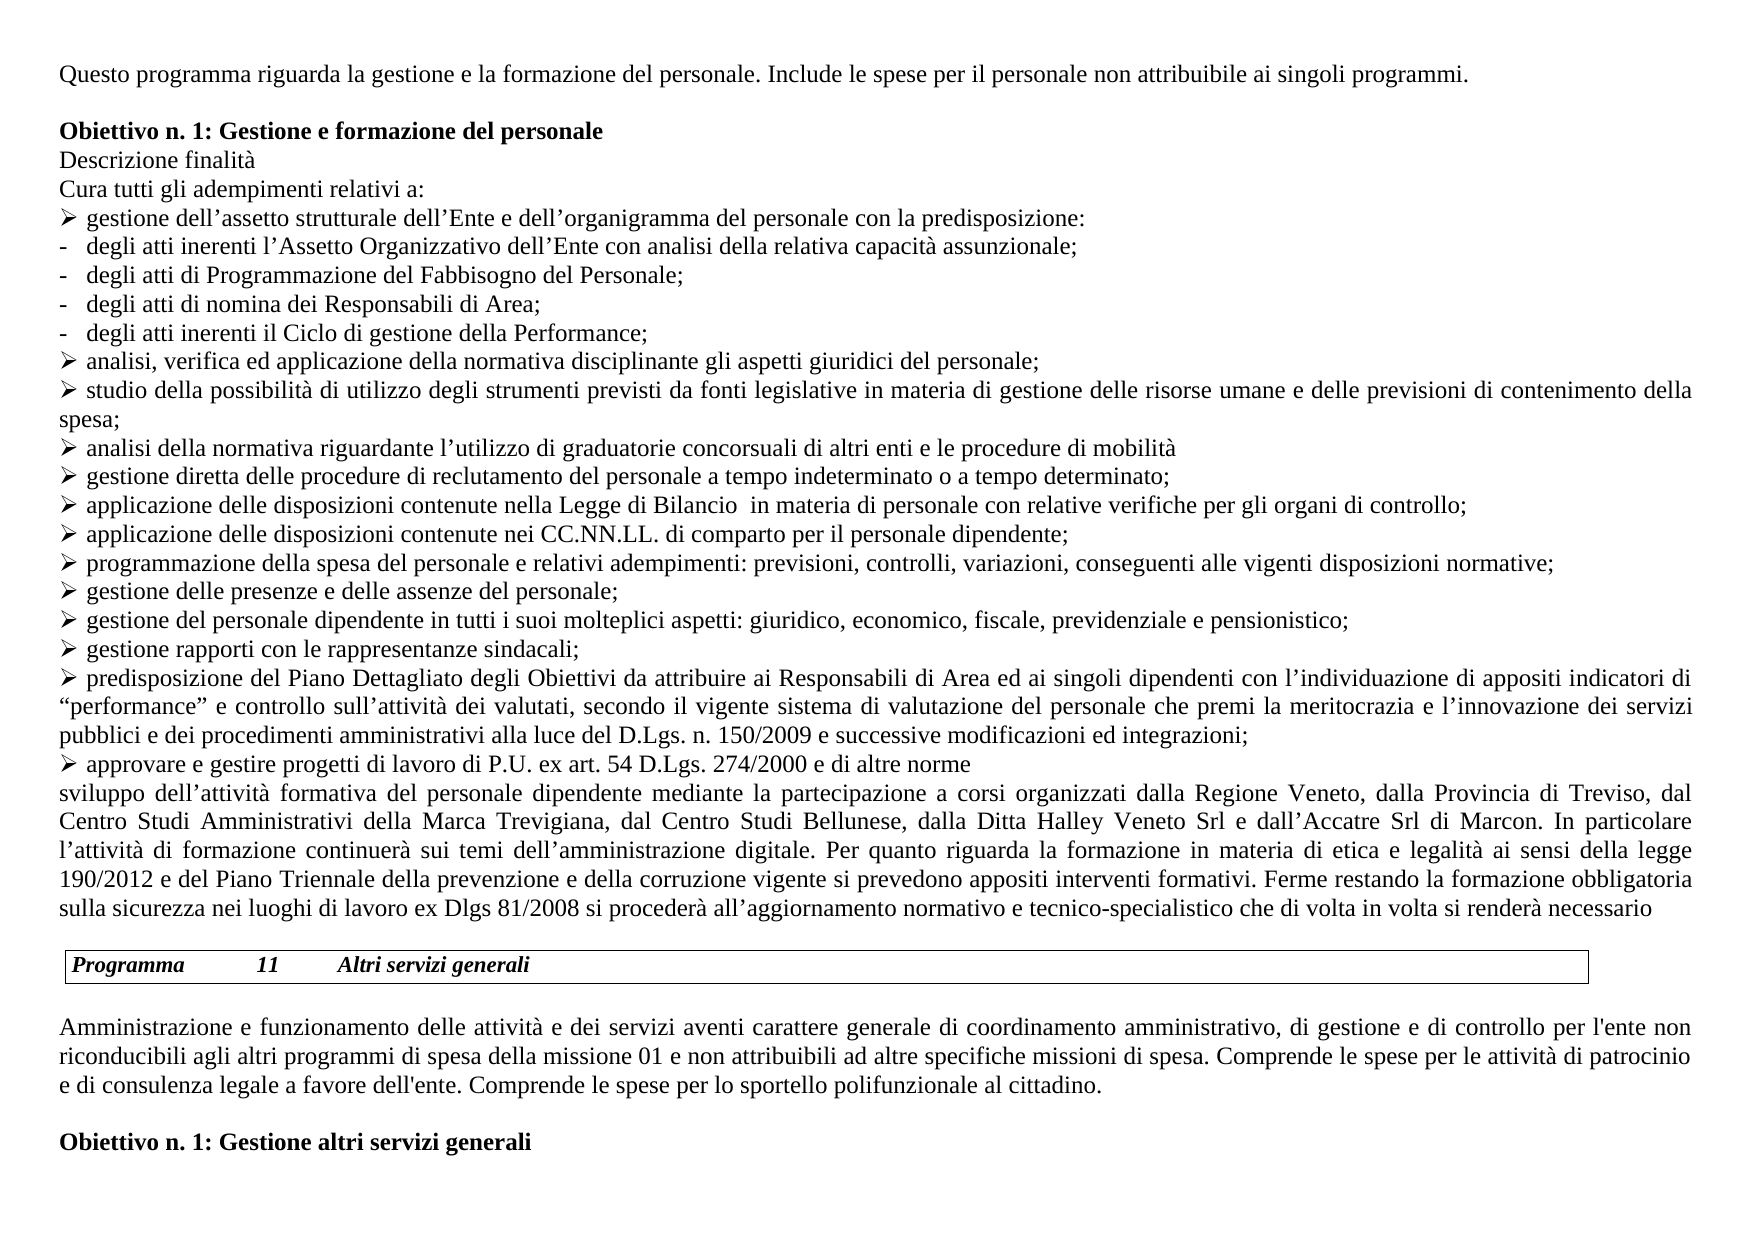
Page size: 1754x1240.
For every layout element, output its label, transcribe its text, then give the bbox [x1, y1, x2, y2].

table_header Programma [66, 951, 250, 983]
list gestione delle presenze e delle assenze del personale; [59, 576, 1695, 605]
list gestione diretta delle procedure di reclutamento del personale a tempo indeterminato o a tempo determinato; [59, 461, 1695, 490]
table_header 11 [250, 951, 331, 983]
list gestione del personale dipendente in tutti i suoi molteplici aspetti: giuridico, economico, fiscale, previdenziale e pensionistico; [59, 605, 1695, 634]
list applicazione delle disposizioni contenute nella Legge di Bilancio in materia di personale con relative verifiche per gli organi di controllo; [59, 490, 1695, 519]
list applicazione delle disposizioni contenute nei CC.NN.LL. di comparto per il personale dipendente; [59, 519, 1695, 548]
text Cura tutti gli adempimenti relativi a: [59, 174, 1695, 203]
list studio della possibilità di utilizzo degli strumenti previsti da fonti legislative in materia di gestione delle risorse umane e delle previsioni di contenimento della spesa; [59, 375, 1695, 433]
text sviluppo dell’attività formativa del personale dipendente mediante la partecipazione a corsi organizzati dalla Regione Veneto, dalla Provincia di Treviso, dal Centro Studi Amministrativi della Marca Trevigiana, dal Centro Studi Bellunese, dalla Ditta Halley Veneto Srl e dall’Accatre Srl di Marcon. In particolare l’attività di formazione continuerà sui temi dell’amministrazione digitale. Per quanto riguarda la formazione in materia di etica e legalità ai sensi della legge 190/2012 e del Piano Triennale della prevenzione e della corruzione vigente si prevedono appositi interventi formativi. Ferme restando la formazione obbligatoria sulla sicurezza nei luoghi di lavoro ex Dlgs 81/2008 si procederà all’aggiornamento normativo e tecnico-specialistico che di volta in volta si renderà necessario [59, 778, 1695, 921]
list gestione dell’assetto strutturale dell’Ente e dell’organigramma del personale con la predisposizione: [59, 203, 1695, 231]
table_header Altri servizi generali [331, 951, 1588, 983]
list analisi, verifica ed applicazione della normativa disciplinante gli aspetti giuridici del personale; [59, 346, 1695, 375]
text Descrizione finalità [59, 145, 1695, 174]
list degli atti inerenti l’Assetto Organizzativo dell’Ente con analisi della relativa capacità assunzionale; [59, 231, 1695, 260]
list analisi della normativa riguardante l’utilizzo di graduatorie concorsuali di altri enti e le procedure di mobilità [59, 433, 1695, 461]
list programmazione della spesa del personale e relativi adempimenti: previsioni, controlli, variazioni, conseguenti alle vigenti disposizioni normative; [59, 548, 1695, 576]
list approvare e gestire progetti di lavoro di P.U. ex art. 54 D.Lgs. 274/2000 e di altre norme [59, 749, 1695, 778]
text Questo programma riguarda la gestione e la formazione del personale. Include le spese per il personale non attribuibile ai singoli programmi. [59, 59, 1695, 88]
list degli atti inerenti il Ciclo di gestione della Performance; [59, 318, 1695, 346]
list predisposizione del Piano Dettagliato degli Obiettivi da attribuire ai Responsabili di Area ed ai singoli dipendenti con l’individuazione di appositi indicatori di “performance” e controllo sull’attività dei valutati, secondo il vigente sistema di valutazione del personale che premi la meritocrazia e l’innovazione dei servizi pubblici e dei procedimenti amministrativi alla luce del D.Lgs. n. 150/2009 e successive modificazioni ed integrazioni; [59, 663, 1695, 749]
list gestione rapporti con le rappresentanze sindacali; [59, 634, 1695, 663]
text Amministrazione e funzionamento delle attività e dei servizi aventi carattere generale di coordinamento amministrativo, di gestione e di controllo per l'ente non riconducibili agli altri programmi di spesa della missione 01 e non attribuibili ad altre specifiche missioni di spesa. Comprende le spese per le attività di patrocinio e di consulenza legale a favore dell'ente. Comprende le spese per lo sportello polifunzionale al cittadino. [59, 1012, 1695, 1099]
list degli atti di Programmazione del Fabbisogno del Personale; [59, 260, 1695, 289]
text Obiettivo n. 1: Gestione e formazione del personale [59, 116, 1695, 145]
text Obiettivo n. 1: Gestione altri servizi generali [59, 1127, 1695, 1156]
list degli atti di nomina dei Responsabili di Area; [59, 289, 1695, 318]
